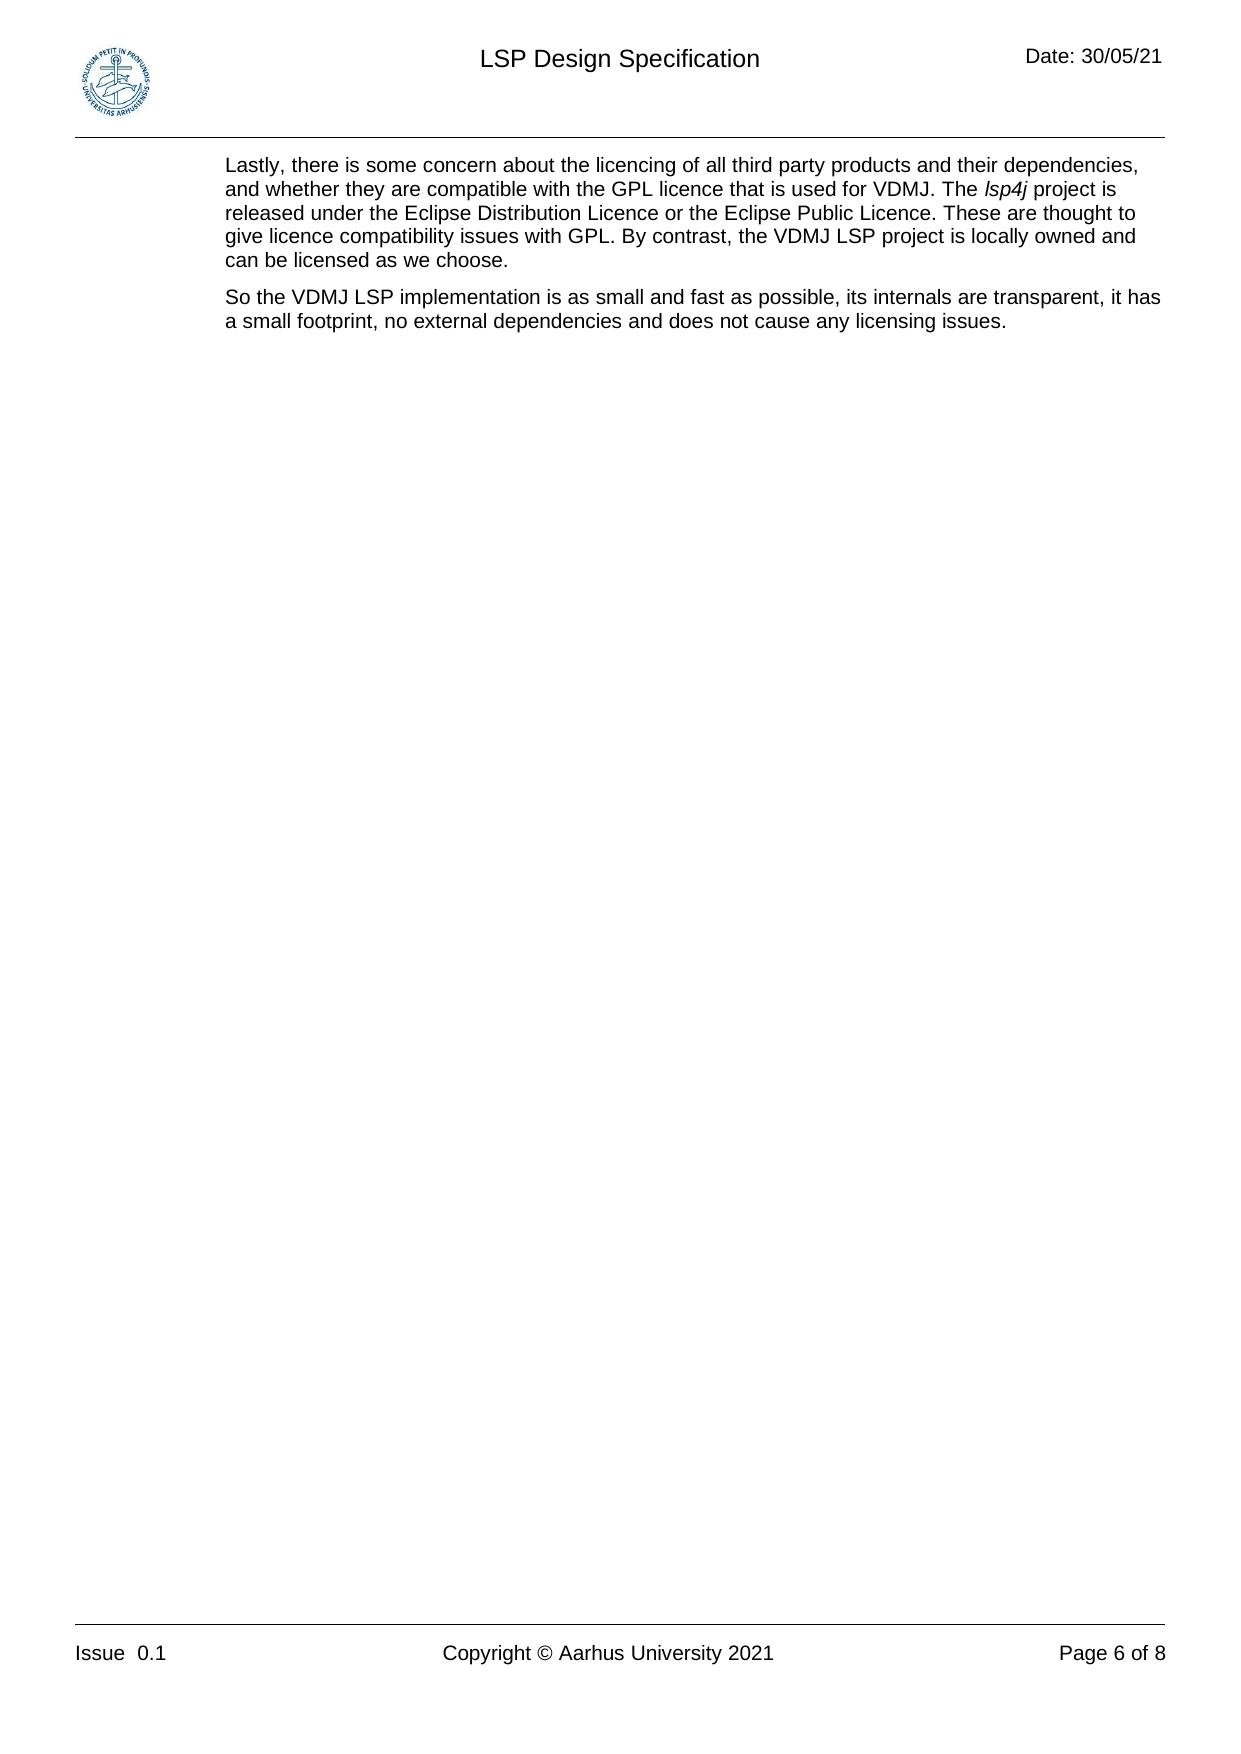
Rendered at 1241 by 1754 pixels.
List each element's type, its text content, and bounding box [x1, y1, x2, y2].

text So the VDMJ LSP implementation is as small and fast as possible, its internals are transparent, it has a small footprint, no external dependencies and does not cause any licensing issues. [225, 285, 1165, 333]
picture [78, 44, 153, 120]
text Lastly, there is some concern about the licencing of all third party products and their dependencies, and whether they are compatible with the GPL licence that is used for VDMJ. The lsp4j project is released under the Eclipse Distribution Licence or the Eclipse Public Licence. These are thought to give licence compatibility issues with GPL. By contrast, the VDMJ LSP project is locally owned and can be licensed as we choose. [225, 153, 1165, 273]
